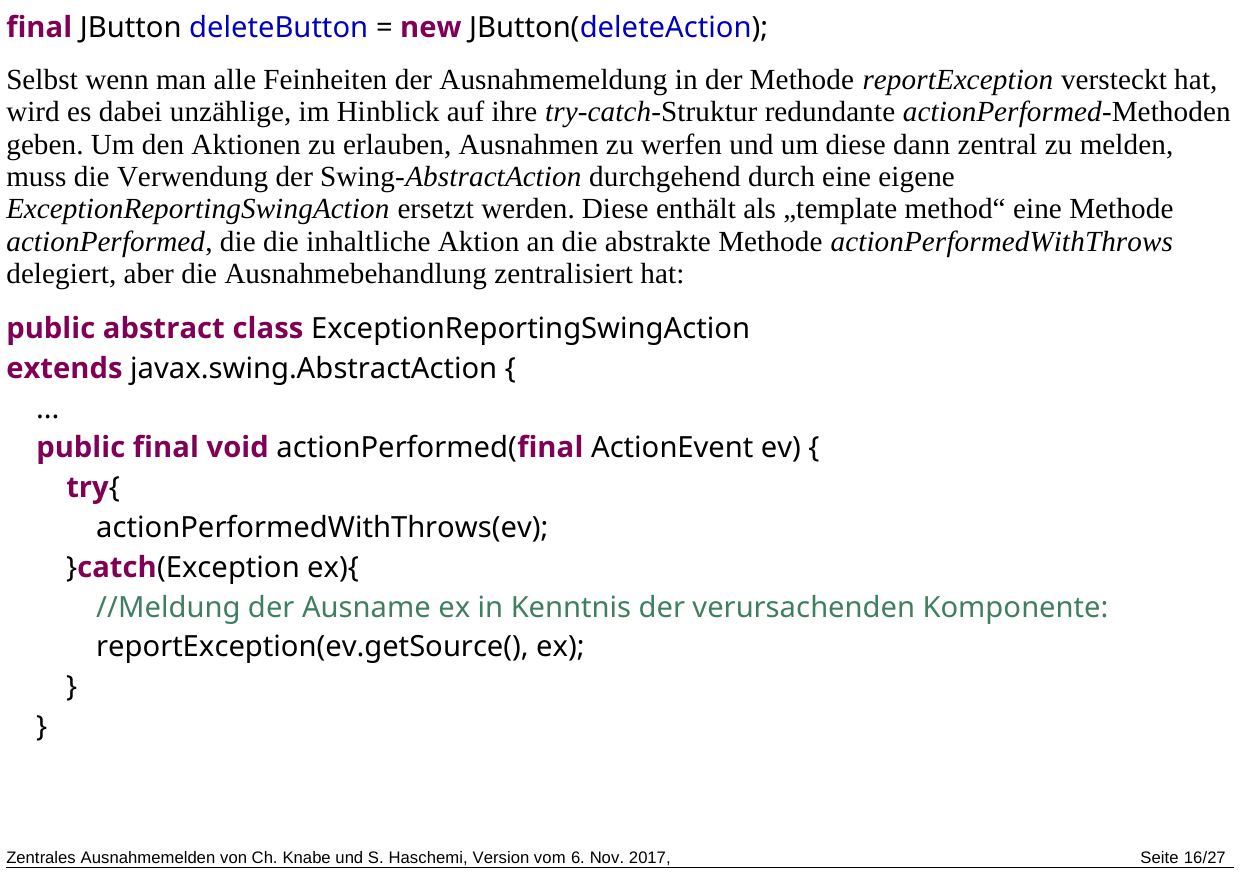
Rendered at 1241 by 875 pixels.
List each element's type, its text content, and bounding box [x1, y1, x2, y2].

text //Meldung der Ausname ex in Kenntnis der verursachenden Komponente: [6, 586, 1234, 626]
text extends javax.swing.AbstractAction { [6, 347, 1234, 387]
text actionPerformedWithThrows(ev); [6, 506, 1234, 546]
text }catch(Exception ex){ [6, 546, 1234, 586]
text Selbst wenn man alle Feinheiten der Ausnahmemeldung in der Methode reportException versteckt hat, wird es dabei unzählige, im Hinblick auf ihre try-catch-Struktur redundante actionPerformed-Methoden geben. Um den Aktionen zu erlauben, Ausnahmen zu werfen und um diese dann zentral zu melden, muss die Verwendung der Swing-AbstractAction durchgehend durch eine eigene ExceptionReportingSwingAction ersetzt werden. Diese enthält als „template method“ eine Methode actionPerformed, die die inhaltliche Aktion an die abstrakte Methode actionPerformedWithThrows delegiert, aber die Ausnahmebehandlung zentralisiert hat: [6, 63, 1234, 289]
text reportException(ev.getSource(), ex); [6, 626, 1234, 665]
text } [6, 705, 1234, 745]
text try{ [6, 466, 1234, 506]
text public abstract class ExceptionReportingSwingAction [6, 307, 1234, 347]
text final JButton deleteButton = new JButton(deleteAction); [6, 6, 1234, 46]
text } [6, 665, 1234, 705]
text public final void actionPerformed(final ActionEvent ev) { [6, 427, 1234, 466]
text ... [6, 387, 1234, 427]
